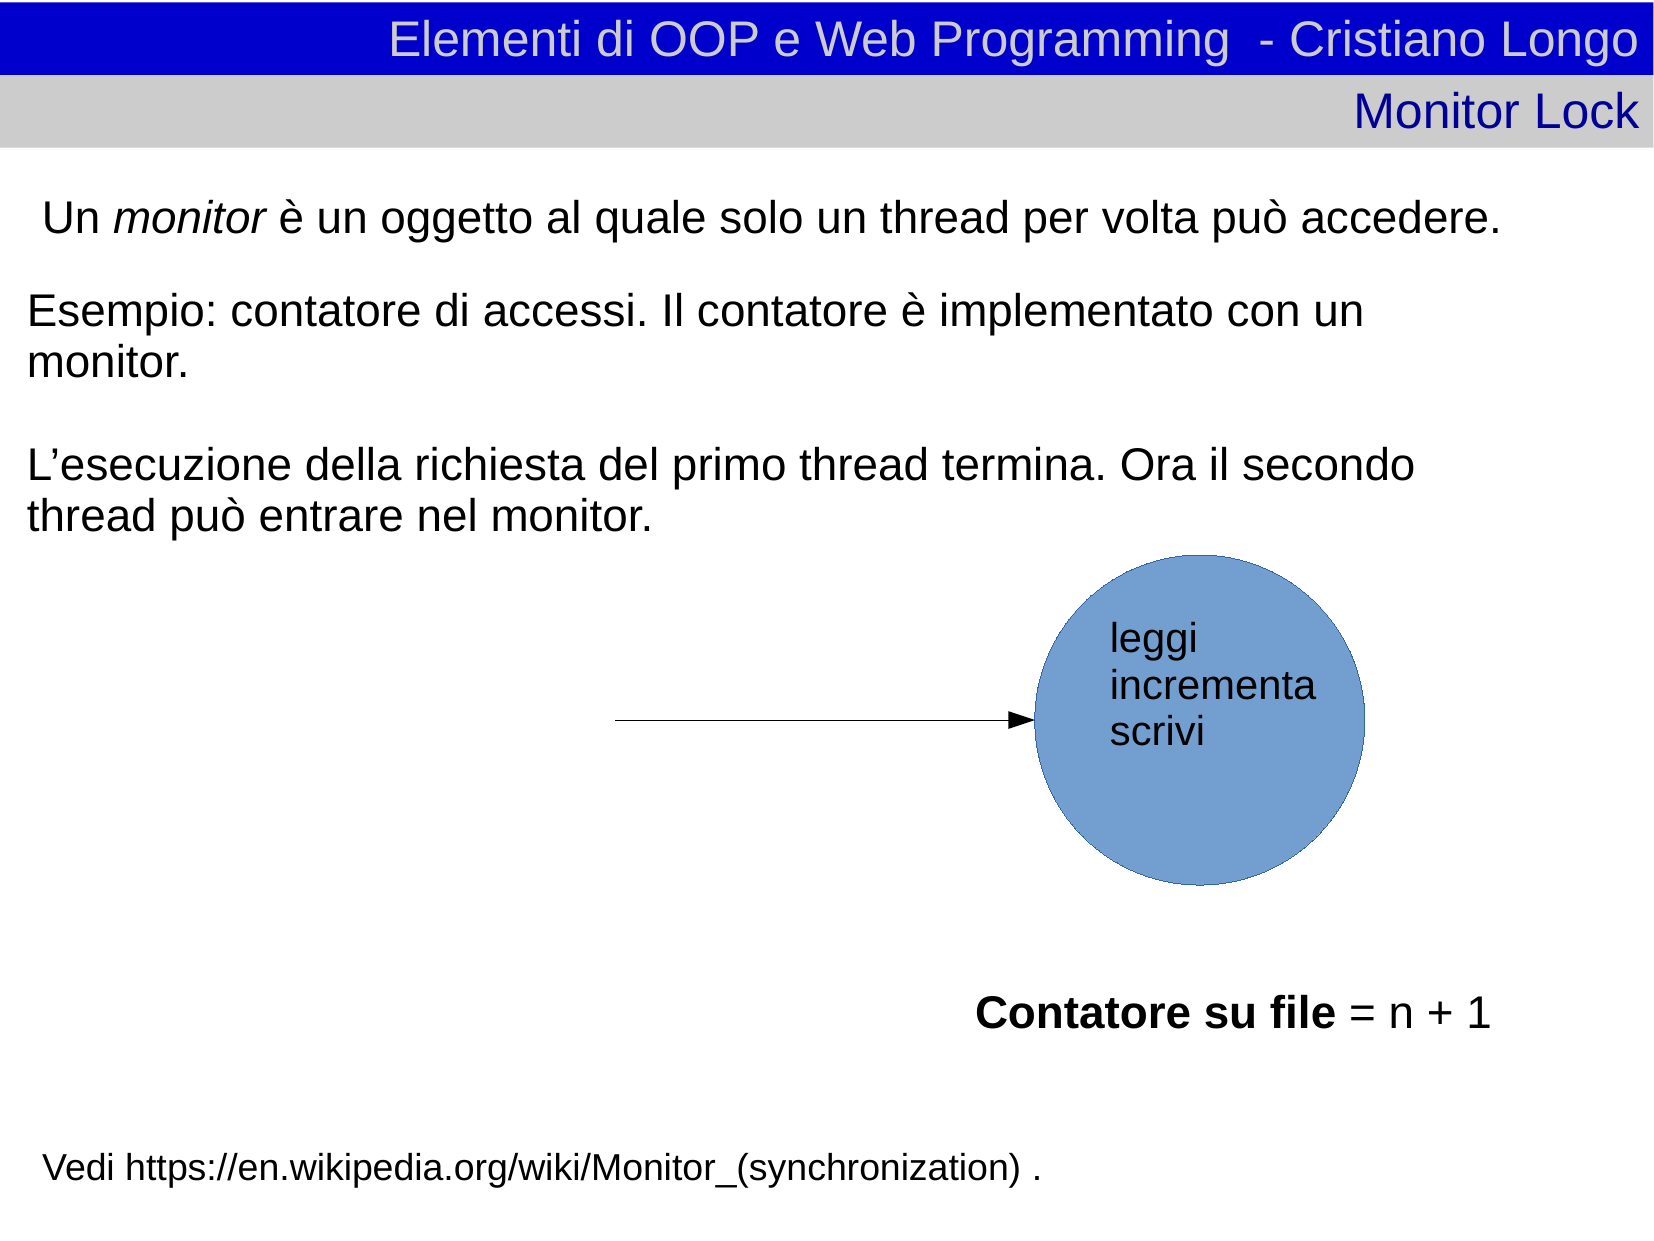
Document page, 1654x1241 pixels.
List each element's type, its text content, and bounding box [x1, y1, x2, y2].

text_box Vedi https://en.wikipedia.org/wiki/Monitor_(synchronization) . [27, 1139, 1381, 1241]
text_box [26, 542, 1516, 886]
title Elementi di OOP e Web Programming - Cristiano Longo [0, 2, 1654, 75]
title Monitor Lock [0, 75, 1654, 148]
text_box Contatore su file = n + 1 [975, 960, 1594, 1065]
text_box Esempio: contatore di accessi. Il contatore è implementato con un monitor. L’esecuzione della richiesta del primo thread termina. Ora il secondo thread può entrare nel monitor. [26, 285, 1516, 542]
text_box [0, 1110, 1489, 1230]
text_box leggi incrementa scrivi [1109, 615, 1396, 848]
subtitle Un monitor è un oggetto al quale solo un thread per volta può accedere. [41, 148, 1531, 301]
